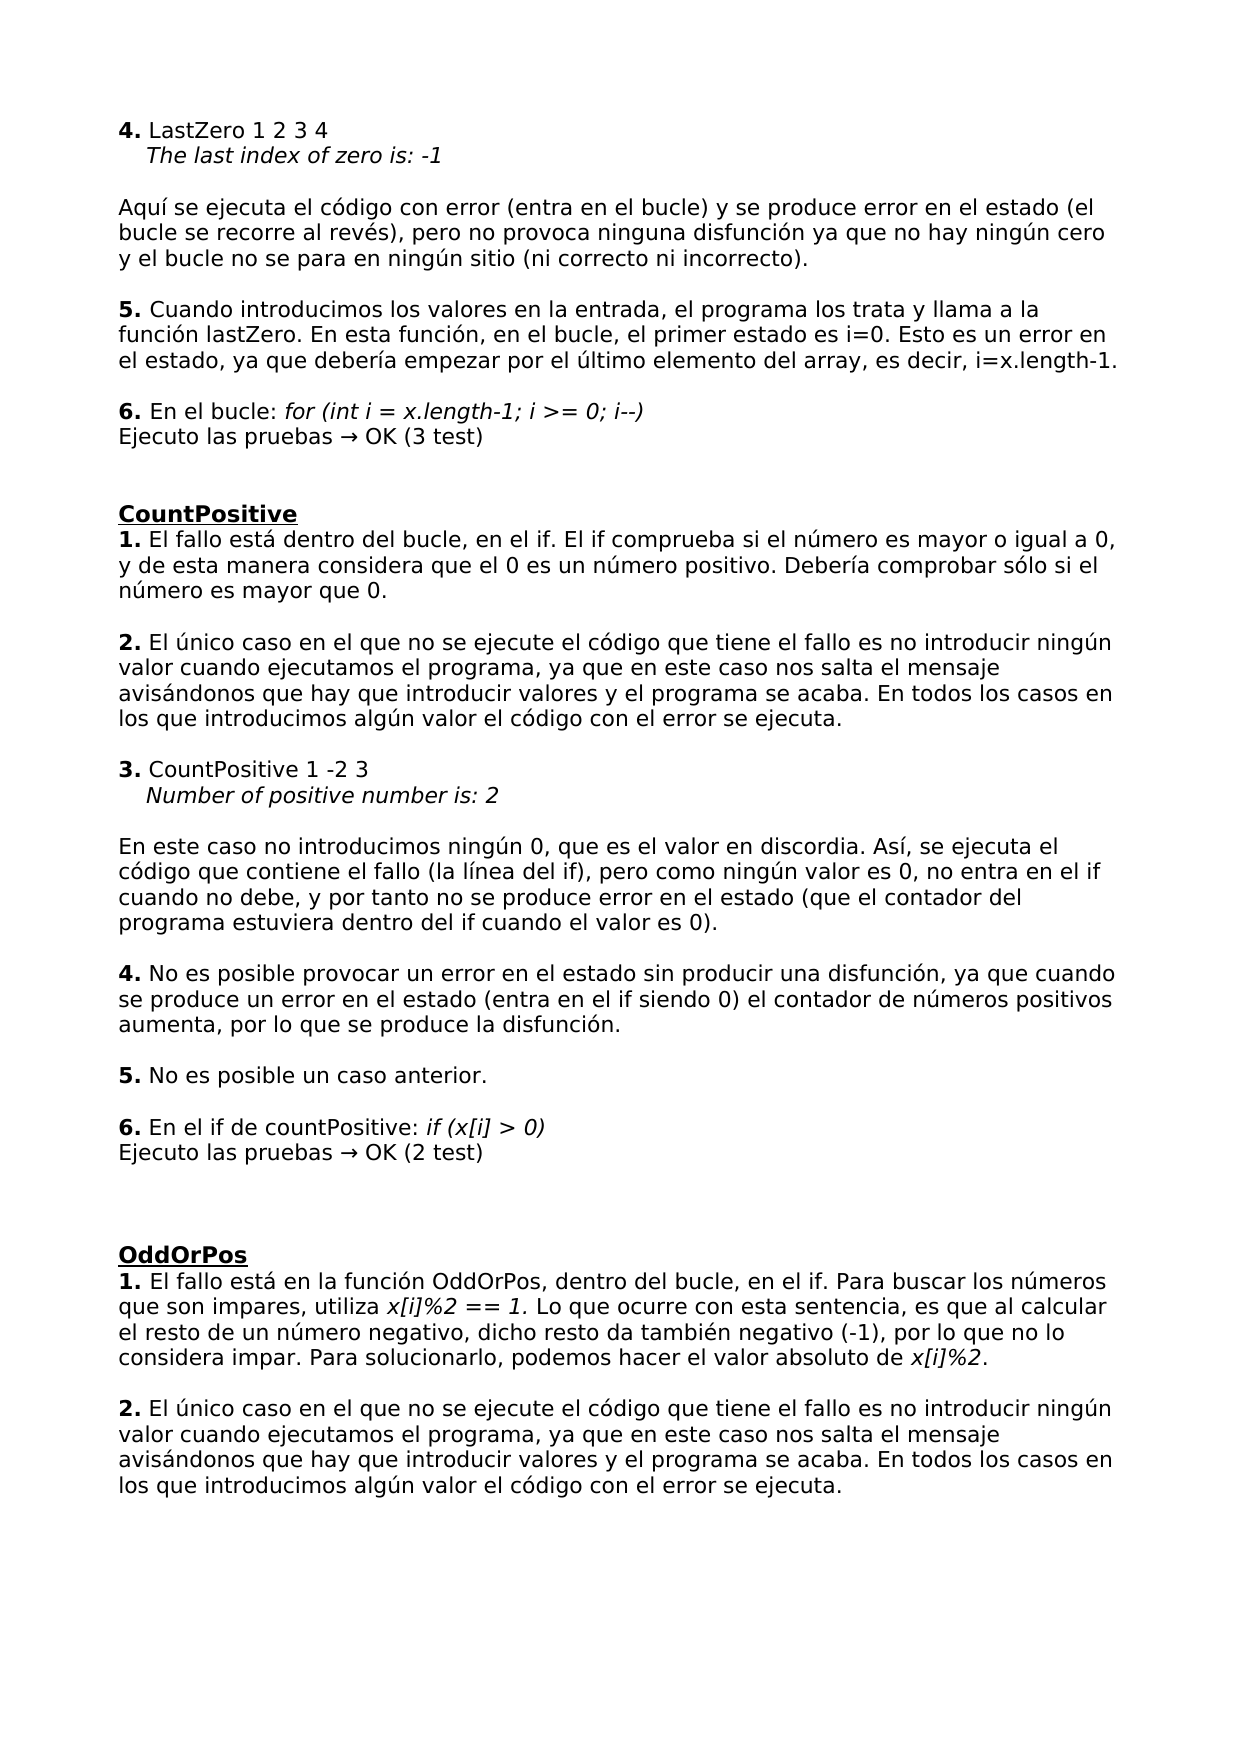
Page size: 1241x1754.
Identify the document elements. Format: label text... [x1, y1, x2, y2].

text 4. LastZero 1 2 3 4 [118, 118, 1122, 144]
text 5. No es posible un caso anterior. [118, 1063, 1122, 1089]
text CountPositive [118, 501, 1122, 528]
text OddOrPos [118, 1242, 1122, 1269]
text 4. No es posible provocar un error en el estado sin producir una disfunción, ya que cuando se produce un error en el estado (entra en el if siendo 0) el contador de números positivos aumenta, por lo que se produce la disfunción. [118, 961, 1122, 1038]
text 6. En el bucle: for (int i = x.length-1; i >= 0; i--) [118, 399, 1122, 424]
text 1. El fallo está en la función OddOrPos, dentro del bucle, en el if. Para buscar los números que son impares, utiliza x[i]%2 == 1. Lo que ocurre con esta sentencia, es que al calcular el resto de un número negativo, dicho resto da también negativo (-1), por lo que no lo considera impar. Para solucionarlo, podemos hacer el valor absoluto de x[i]%2. [118, 1269, 1122, 1371]
text Number of positive number is: 2 [118, 783, 1122, 808]
text Ejecuto las pruebas → OK (3 test) [118, 424, 1122, 450]
text The last index of zero is: -1 [118, 144, 1122, 169]
text Aquí se ejecuta el código con error (entra en el bucle) y se produce error en el estado (el bucle se recorre al revés), pero no provoca ninguna disfunción ya que no hay ningún cero y el bucle no se para en ningún sitio (ni correcto ni incorrecto). [118, 195, 1122, 271]
text En este caso no introducimos ningún 0, que es el valor en discordia. Así, se ejecuta el código que contiene el fallo (la línea del if), pero como ningún valor es 0, no entra en el if cuando no debe, y por tanto no se produce error en el estado (que el contador del programa estuviera dentro del if cuando el valor es 0). [118, 834, 1122, 936]
text 1. El fallo está dentro del bucle, en el if. El if comprueba si el número es mayor o igual a 0, y de esta manera considera que el 0 es un número positivo. Debería comprobar sólo si el número es mayor que 0. [118, 528, 1122, 604]
text Ejecuto las pruebas → OK (2 test) [118, 1140, 1122, 1166]
text 2. El único caso en el que no se ejecute el código que tiene el fallo es no introducir ningún valor cuando ejecutamos el programa, ya que en este caso nos salta el mensaje avisándonos que hay que introducir valores y el programa se acaba. En todos los casos en los que introducimos algún valor el código con el error se ejecuta. [118, 1396, 1122, 1498]
text 2. El único caso en el que no se ejecute el código que tiene el fallo es no introducir ningún valor cuando ejecutamos el programa, ya que en este caso nos salta el mensaje avisándonos que hay que introducir valores y el programa se acaba. En todos los casos en los que introducimos algún valor el código con el error se ejecuta. [118, 630, 1122, 732]
text 3. CountPositive 1 -2 3 [118, 757, 1122, 783]
text 6. En el if de countPositive: if (x[i] > 0) [118, 1114, 1122, 1140]
text 5. Cuando introducimos los valores en la entrada, el programa los trata y llama a la función lastZero. En esta función, en el bucle, el primer estado es i=0. Esto es un error en el estado, ya que debería empezar por el último elemento del array, es decir, i=x.length-1. [118, 297, 1122, 373]
